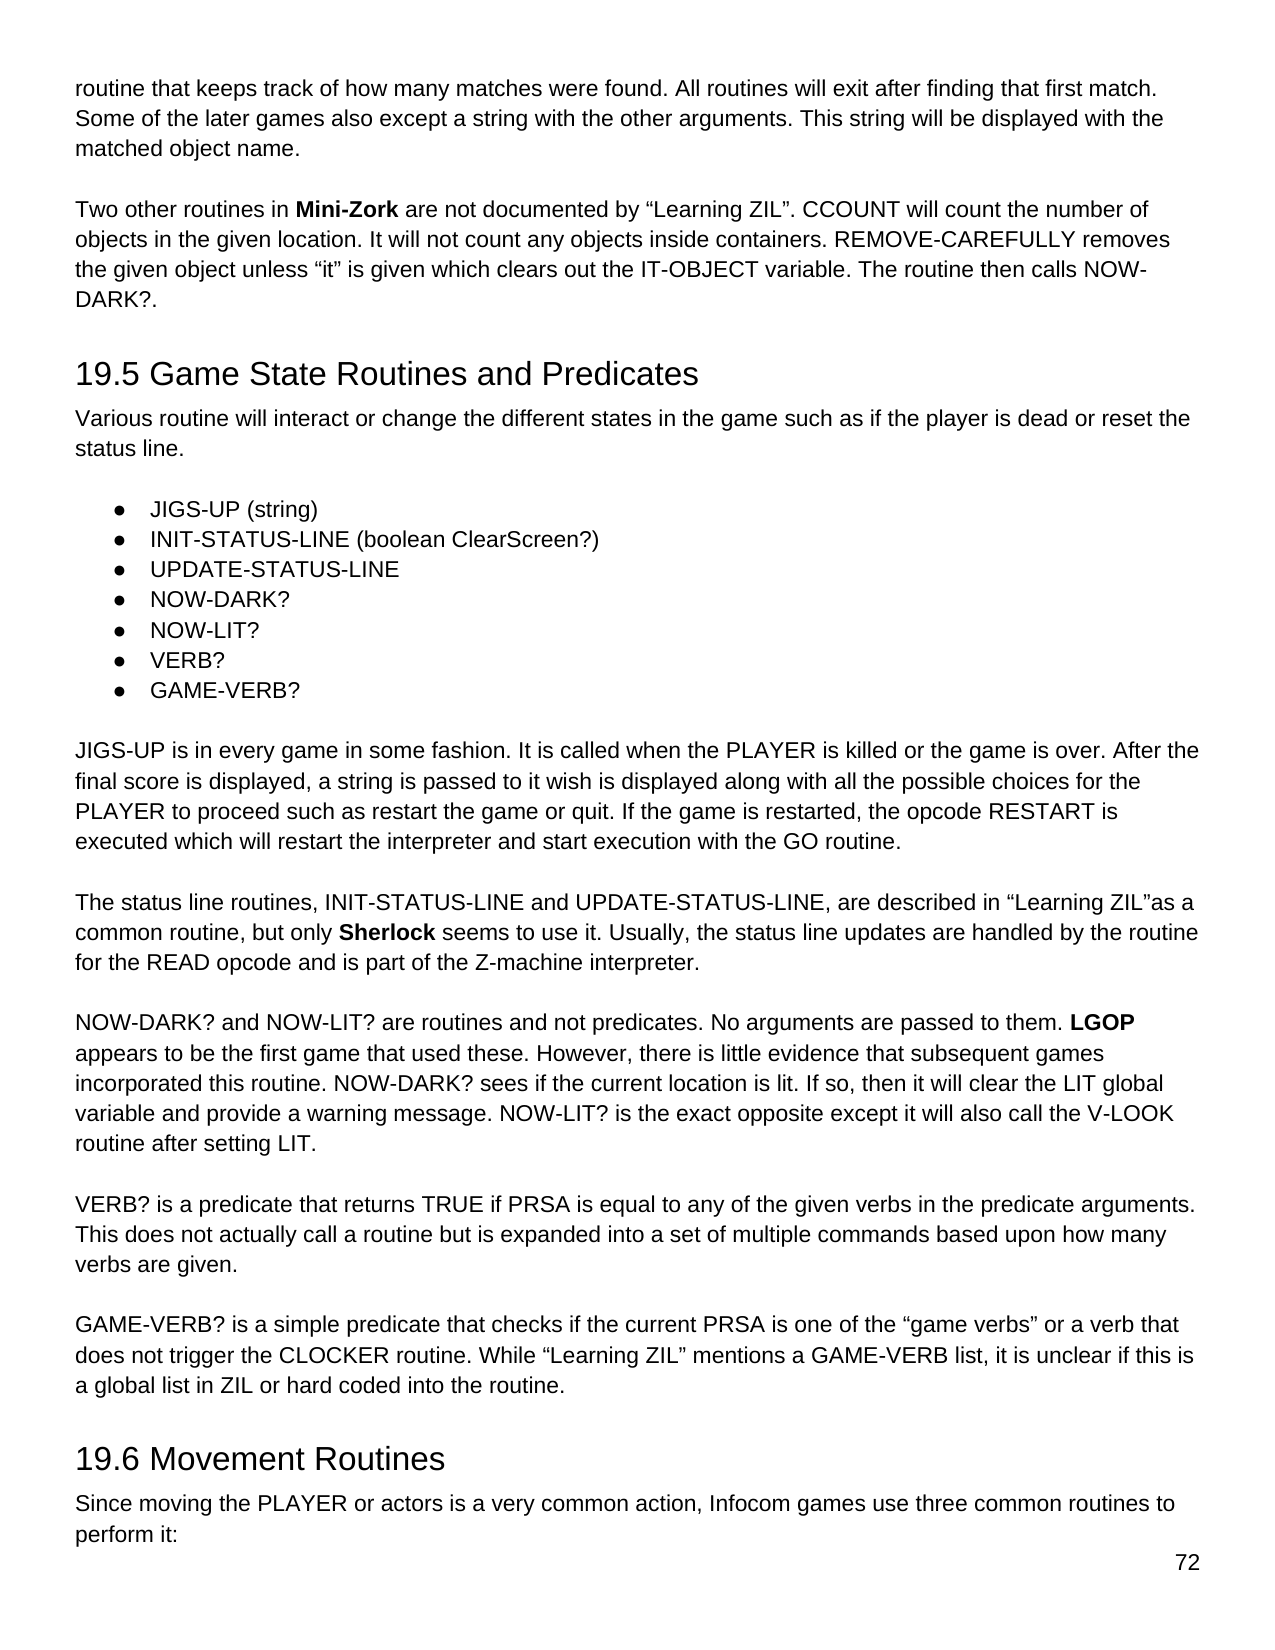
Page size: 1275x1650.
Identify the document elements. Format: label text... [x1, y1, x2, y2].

list NOW-LIT? [112, 617, 1200, 643]
list VERB? [112, 647, 1200, 673]
text routine that keeps track of how many matches were found. All routines will exit after finding that first match. Some of the later games also except a string with the other arguments. This string will be displayed with the matched object name. [75, 75, 1200, 162]
list GAME-VERB? [112, 677, 1200, 703]
list INIT-STATUS-LINE (boolean ClearScreen?) [112, 526, 1200, 552]
text The status line routines, INIT-STATUS-LINE and UPDATE-STATUS-LINE, are described in “Learning ZIL”as a common routine, but only Sherlock seems to use it. Usually, the status line updates are handled by the routine for the READ opcode and is part of the Z-machine interpreter. [75, 888, 1200, 975]
text VERB? is a predicate that returns TRUE if PRSA is equal to any of the given verbs in the predicate arguments. This does not actually call a routine but is expanded into a set of multiple commands based upon how many verbs are given. [75, 1191, 1200, 1277]
list JIGS-UP (string) [112, 496, 1200, 522]
list UPDATE-STATUS-LINE [112, 556, 1200, 582]
text Since moving the PLAYER or actors is a very common action, Infocom games use three common routines to perform it: [75, 1490, 1200, 1547]
subtitle 19.5 Game State Routines and Predicates [75, 354, 1200, 393]
text GAME-VERB? is a simple predicate that checks if the current PRSA is one of the “game verbs” or a verb that does not trigger the CLOCKER routine. While “Learning ZIL” mentions a GAME-VERB list, it is unclear if this is a global list in ZIL or hard coded into the routine. [75, 1311, 1200, 1398]
text Various routine will interact or change the different states in the game such as if the player is dead or reset the status line. [75, 405, 1200, 462]
text NOW-DARK? and NOW-LIT? are routines and not predicates. No arguments are passed to them. LGOP appears to be the first game that used these. However, there is little evidence that subsequent games incorporated this routine. NOW-DARK? sees if the current location is lit. If so, then it will clear the LIT global variable and provide a warning message. NOW-LIT? is the exact opposite except it will also call the V-LOOK routine after setting LIT. [75, 1009, 1200, 1156]
text Two other routines in Mini-Zork are not documented by “Learning ZIL”. CCOUNT will count the number of objects in the given location. It will not count any objects inside containers. REMOVE-CAREFULLY removes the given object unless “it” is given which clears out the IT-OBJECT variable. The routine then calls NOW-DARK?. [75, 196, 1200, 313]
subtitle 19.6 Movement Routines [75, 1439, 1200, 1478]
text JIGS-UP is in every game in some fashion. It is called when the PLAYER is killed or the game is over. After the final score is displayed, a string is passed to it wish is displayed along with all the possible choices for the PLAYER to proceed such as restart the game or quit. If the game is restarted, the opcode RESTART is executed which will restart the interpreter and start execution with the GO routine. [75, 737, 1200, 854]
list NOW-DARK? [112, 586, 1200, 613]
